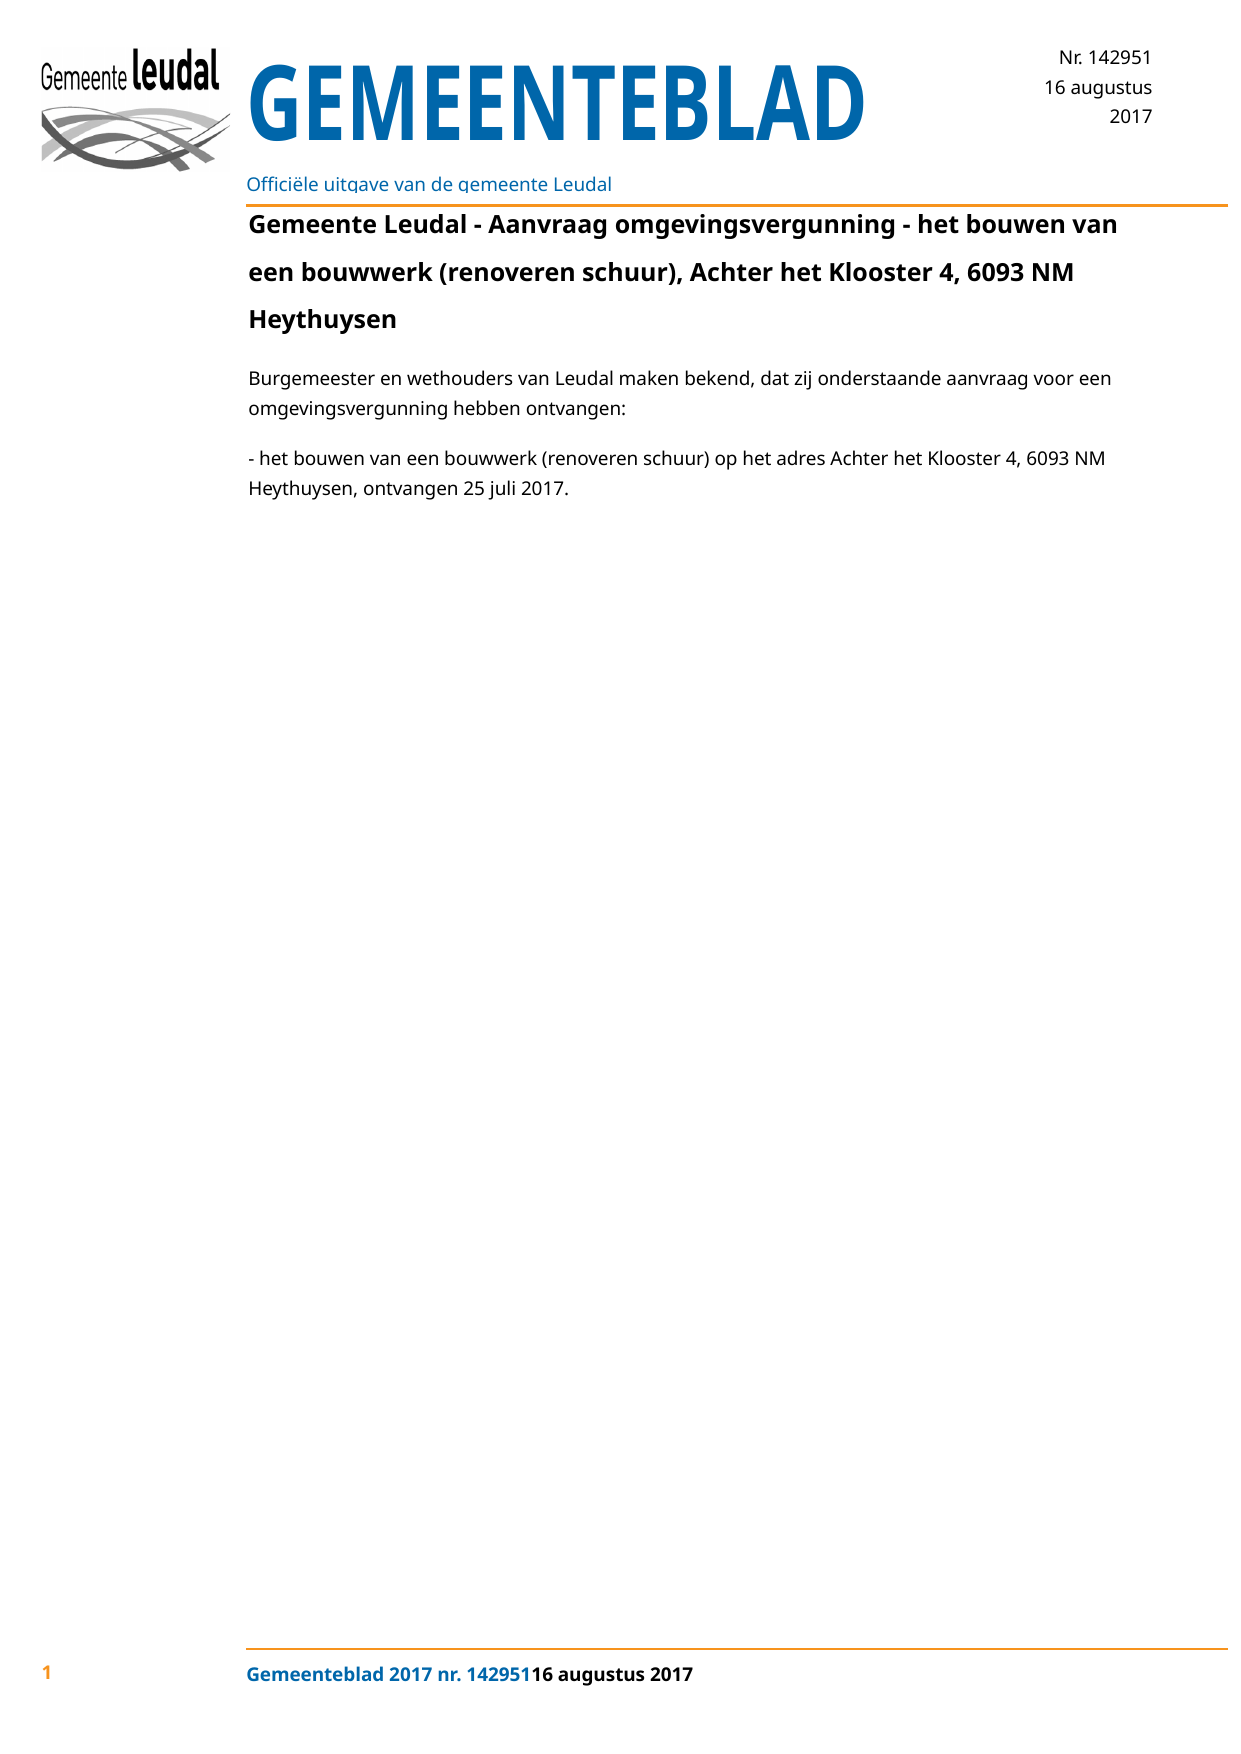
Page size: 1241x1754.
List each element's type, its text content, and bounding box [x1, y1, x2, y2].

text Gemeente Leudal - Aanvraag omgevingsvergunning - het bouwen van een bouwwerk (renoveren schuur), Achter het Klooster 4, 6093 NM Heythuysen [248, 207, 1152, 336]
text - het bouwen van een bouwwerk (renoveren schuur) op het adres Achter het Klooster 4, 6093 NM Heythuysen, ontvangen 25 juli 2017. [248, 446, 1152, 501]
picture [41, 47, 231, 172]
text Burgemeester en wethouders van Leudal maken bekend, dat zij onderstaande aanvraag voor een omgevingsvergunning hebben ontvangen: [248, 366, 1152, 421]
